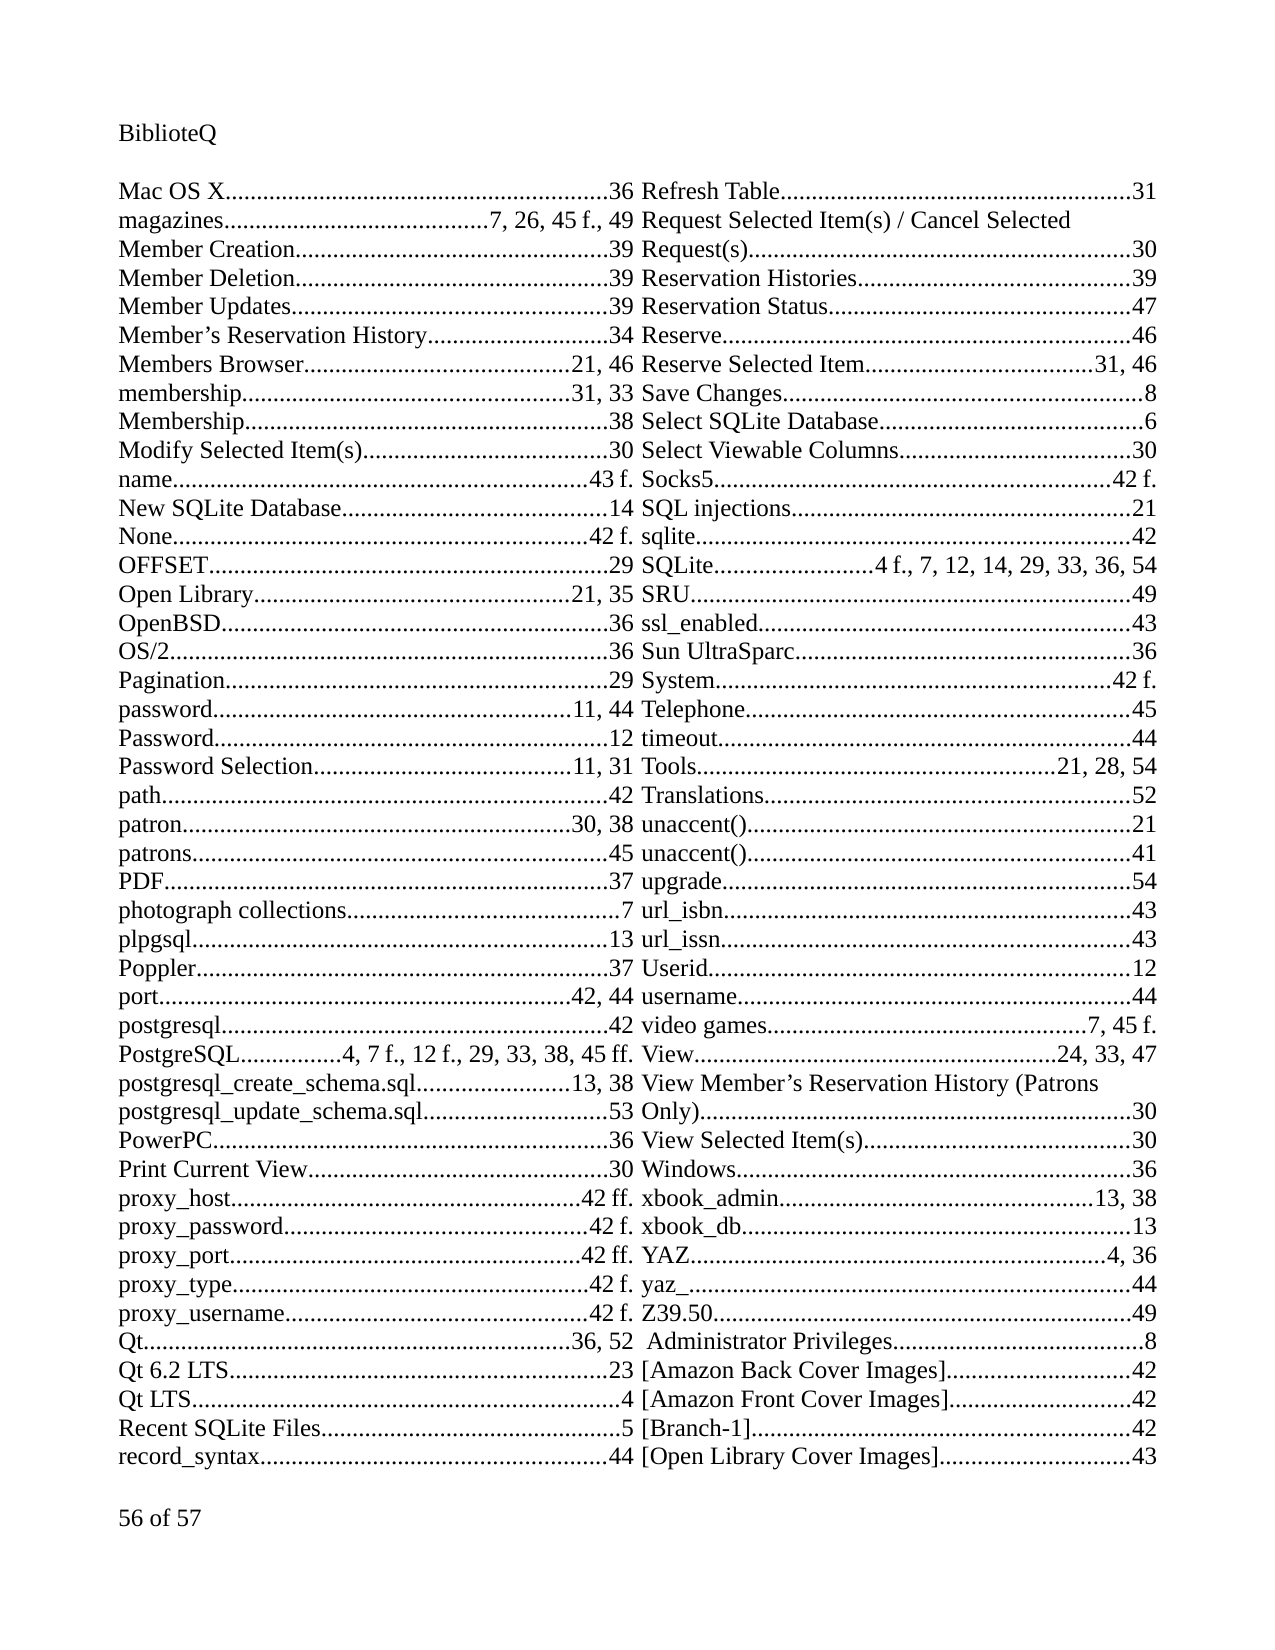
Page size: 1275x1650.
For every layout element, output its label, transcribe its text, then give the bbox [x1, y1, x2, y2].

text Members Browser 21, 46 [118, 349, 634, 378]
text View Selected Item(s) 30 [641, 1125, 1157, 1154]
text Password Selection 11, 31 [118, 751, 634, 780]
text yaz_ 44 [641, 1269, 1157, 1298]
text View 24, 33, 47 [641, 1039, 1157, 1068]
text Qt 6.2 LTS 23 [118, 1355, 634, 1384]
text Poppler 37 [118, 953, 634, 981]
text Print Current View 30 [118, 1154, 634, 1183]
text Tools 21, 28, 54 [641, 751, 1157, 780]
text SQL injections 21 [641, 493, 1157, 521]
text proxy_password 42 f. [118, 1211, 634, 1240]
text PostgreSQL 4, 7 f., 12 f., 29, 33, 38, 45 ff. [118, 1039, 634, 1068]
text Mac OS X 36 [118, 176, 634, 205]
text Windows 36 [641, 1154, 1157, 1183]
text postgresql_create_schema.sql 13, 38 [118, 1068, 634, 1096]
text ssl_enabled 43 [641, 608, 1157, 636]
text Reservation Status 47 [641, 291, 1157, 320]
text video games 7, 45 f. [641, 1010, 1157, 1039]
text Modify Selected Item(s) 30 [118, 435, 634, 464]
text timeout 44 [641, 723, 1157, 751]
text Administrator Privileges 8 [641, 1326, 1157, 1355]
text Reservation Histories 39 [641, 263, 1157, 291]
text patron 30, 38 [118, 809, 634, 838]
text Telephone 45 [641, 694, 1157, 723]
text Pagination 29 [118, 665, 634, 694]
text Member Updates 39 [118, 291, 634, 320]
text YAZ 4, 36 [641, 1240, 1157, 1269]
text Save Changes 8 [641, 378, 1157, 406]
text Translations 52 [641, 780, 1157, 809]
text OFFSET 29 [118, 550, 634, 579]
text password 11, 44 [118, 694, 634, 723]
text upgrade 54 [641, 866, 1157, 895]
text proxy_host 42 ff. [118, 1183, 634, 1211]
text Open Library 21, 35 [118, 579, 634, 608]
text Select SQLite Database 6 [641, 406, 1157, 435]
text plpgsql 13 [118, 924, 634, 953]
text Password 12 [118, 723, 634, 751]
text Member’s Reservation History 34 [118, 320, 634, 349]
text photograph collections 7 [118, 895, 634, 924]
text path 42 [118, 780, 634, 809]
text [Amazon Back Cover Images] 42 [641, 1355, 1157, 1384]
text SQLite 4 f., 7, 12, 14, 29, 33, 36, 54 [641, 550, 1157, 579]
text SRU 49 [641, 579, 1157, 608]
text Userid 12 [641, 953, 1157, 981]
text xbook_admin 13, 38 [641, 1183, 1157, 1211]
text Qt 36, 52 [118, 1326, 634, 1355]
text Recent SQLite Files 5 [118, 1413, 634, 1441]
text postgresql_update_schema.sql 53 [118, 1096, 634, 1125]
text Request Selected Item(s) / Cancel Selected Request(s) 30 [641, 205, 1157, 263]
text [Open Library Cover Images] 43 [641, 1441, 1157, 1470]
text proxy_port 42 ff. [118, 1240, 634, 1269]
text unaccent() 41 [641, 838, 1157, 866]
text Member Deletion 39 [118, 263, 634, 291]
text Refresh Table 31 [641, 176, 1157, 205]
text Socks5 42 f. [641, 464, 1157, 493]
text membership 31, 33 [118, 378, 634, 406]
text [Branch-1] 42 [641, 1413, 1157, 1441]
text None 42 f. [118, 521, 634, 550]
text Qt LTS 4 [118, 1384, 634, 1413]
text View Member’s Reservation History (Patrons Only) 30 [641, 1068, 1157, 1125]
text unaccent() 21 [641, 809, 1157, 838]
text PowerPC 36 [118, 1125, 634, 1154]
text Select Viewable Columns 30 [641, 435, 1157, 464]
text System 42 f. [641, 665, 1157, 694]
text username 44 [641, 981, 1157, 1010]
text Membership 38 [118, 406, 634, 435]
text xbook_db 13 [641, 1211, 1157, 1240]
text sqlite 42 [641, 521, 1157, 550]
text Z39.50 49 [641, 1298, 1157, 1326]
text Sun UltraSparc 36 [641, 636, 1157, 665]
text patrons 45 [118, 838, 634, 866]
text New SQLite Database 14 [118, 493, 634, 521]
text [Amazon Front Cover Images] 42 [641, 1384, 1157, 1413]
text Reserve Selected Item 31, 46 [641, 349, 1157, 378]
text proxy_username 42 f. [118, 1298, 634, 1326]
text PDF 37 [118, 866, 634, 895]
text name 43 f. [118, 464, 634, 493]
text Member Creation 39 [118, 234, 634, 263]
text Reserve 46 [641, 320, 1157, 349]
text OS/2 36 [118, 636, 634, 665]
text record_syntax 44 [118, 1441, 634, 1470]
text OpenBSD 36 [118, 608, 634, 636]
text url_issn 43 [641, 924, 1157, 953]
text url_isbn 43 [641, 895, 1157, 924]
text port 42, 44 [118, 981, 634, 1010]
text postgresql 42 [118, 1010, 634, 1039]
text proxy_type 42 f. [118, 1269, 634, 1298]
text magazines 7, 26, 45 f., 49 [118, 205, 634, 234]
